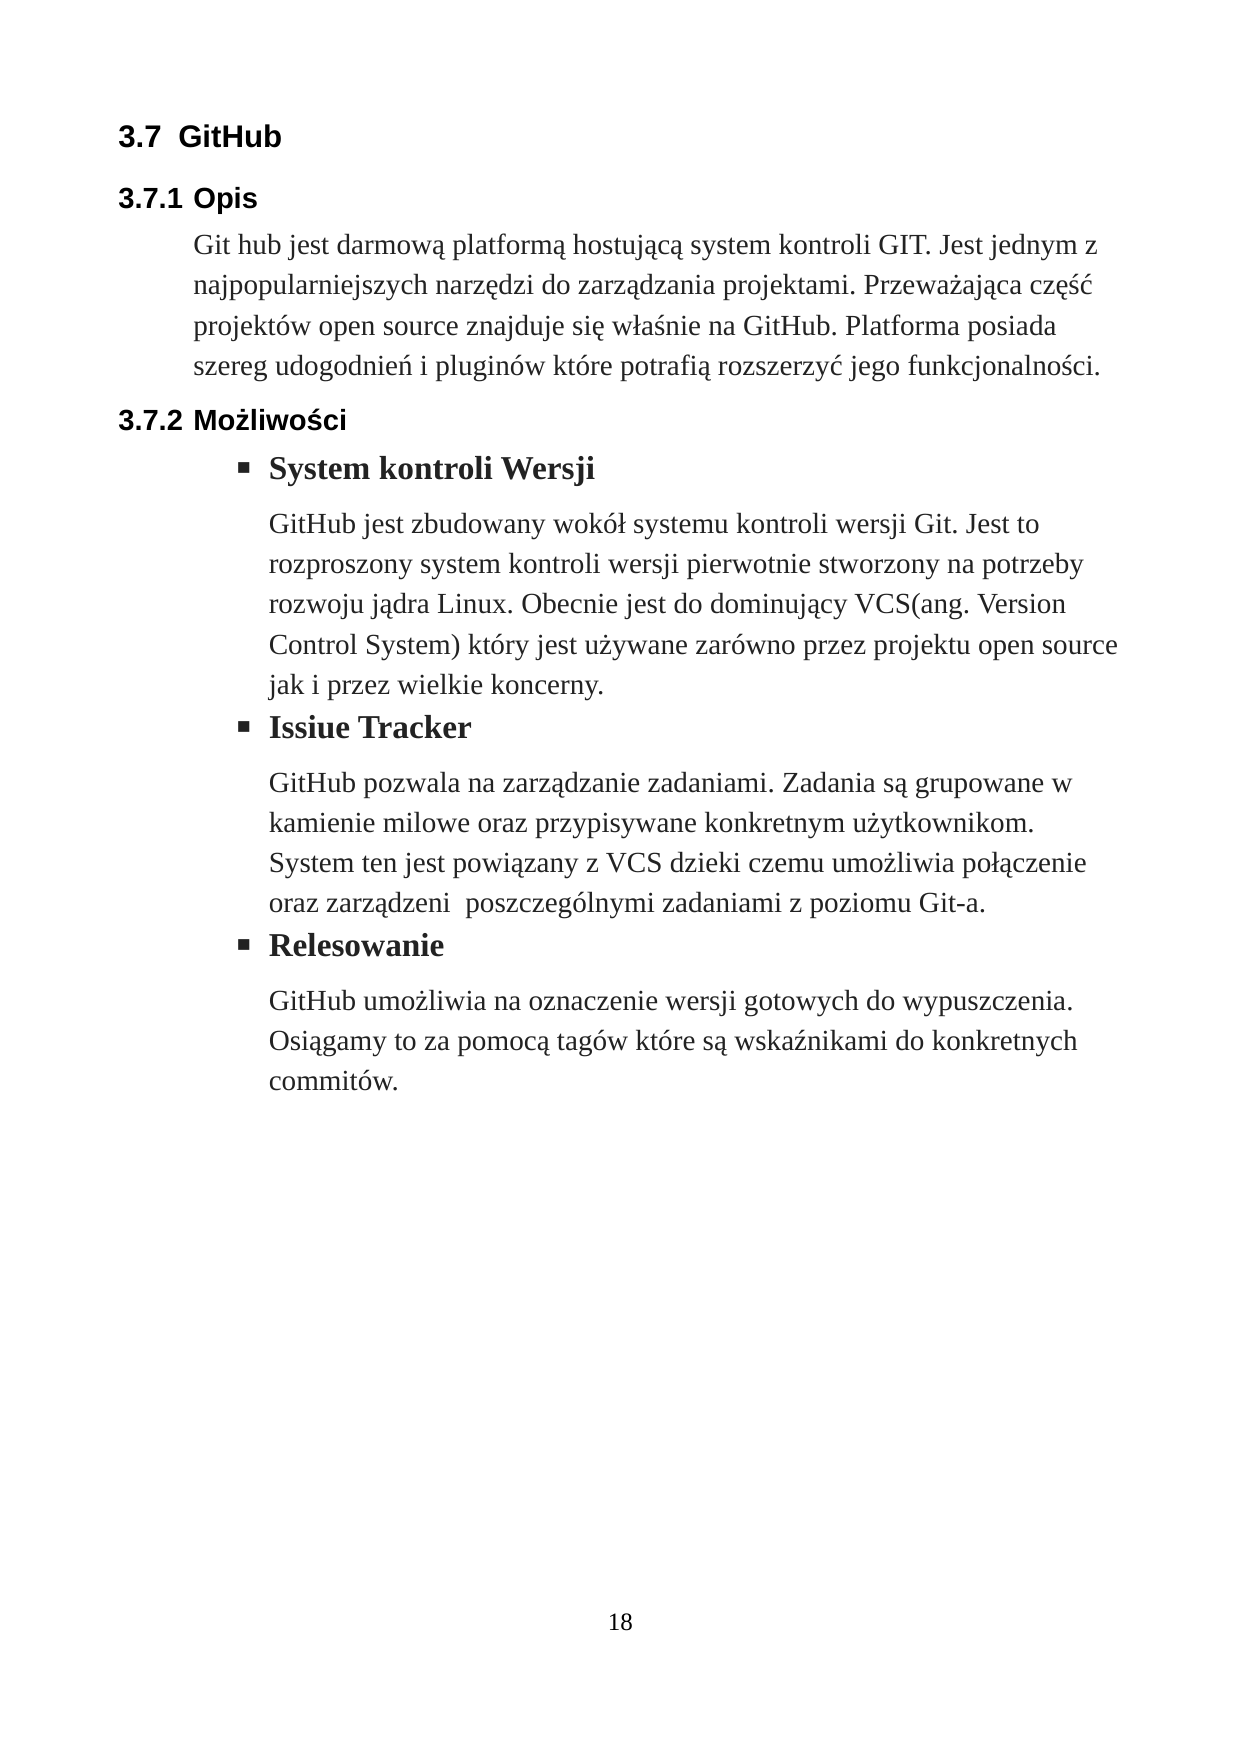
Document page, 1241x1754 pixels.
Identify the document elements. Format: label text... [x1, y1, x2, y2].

list Git hub jest darmową platformą hostującą system kontroli GIT. Jest jednym z najpopularniejszych narzędzi do zarządzania projektami. Przeważająca część projektów open source znajduje się właśnie na GitHub. Platforma posiada szereg udogodnień i pluginów które potrafią rozszerzyć jego funkcjonalności. [156, 227, 1122, 381]
subtitle Możliwości [118, 403, 1122, 436]
list GitHub umożliwia na oznaczenie wersji gotowych do wypuszczenia. Osiągamy to za pomocą tagów które są wskaźnikami do konkretnych commitów. [231, 983, 1122, 1097]
list GitHub jest zbudowany wokół systemu kontroli wersji Git. Jest to rozproszony system kontroli wersji pierwotnie stworzony na potrzeby rozwoju jądra Linux. Obecnie jest do dominujący VCS(ang. Version Control System) który jest używane zarówno przez projektu open source jak i przez wielkie koncerny. [231, 506, 1122, 701]
list System kontroli Wersji [231, 449, 1122, 487]
list GitHub pozwala na zarządzanie zadaniami. Zadania są grupowane w kamienie milowe oraz przypisywane konkretnym użytkownikom. System ten jest powiązany z VCS dzieki czemu umożliwia połączenie oraz zarządzeni poszczególnymi zadaniami z poziomu Git-a. [231, 765, 1122, 919]
list Issiue Tracker [231, 707, 1122, 746]
list Relesowanie [231, 926, 1122, 964]
subtitle GitHub [118, 118, 1122, 154]
subtitle Opis [118, 181, 1122, 215]
